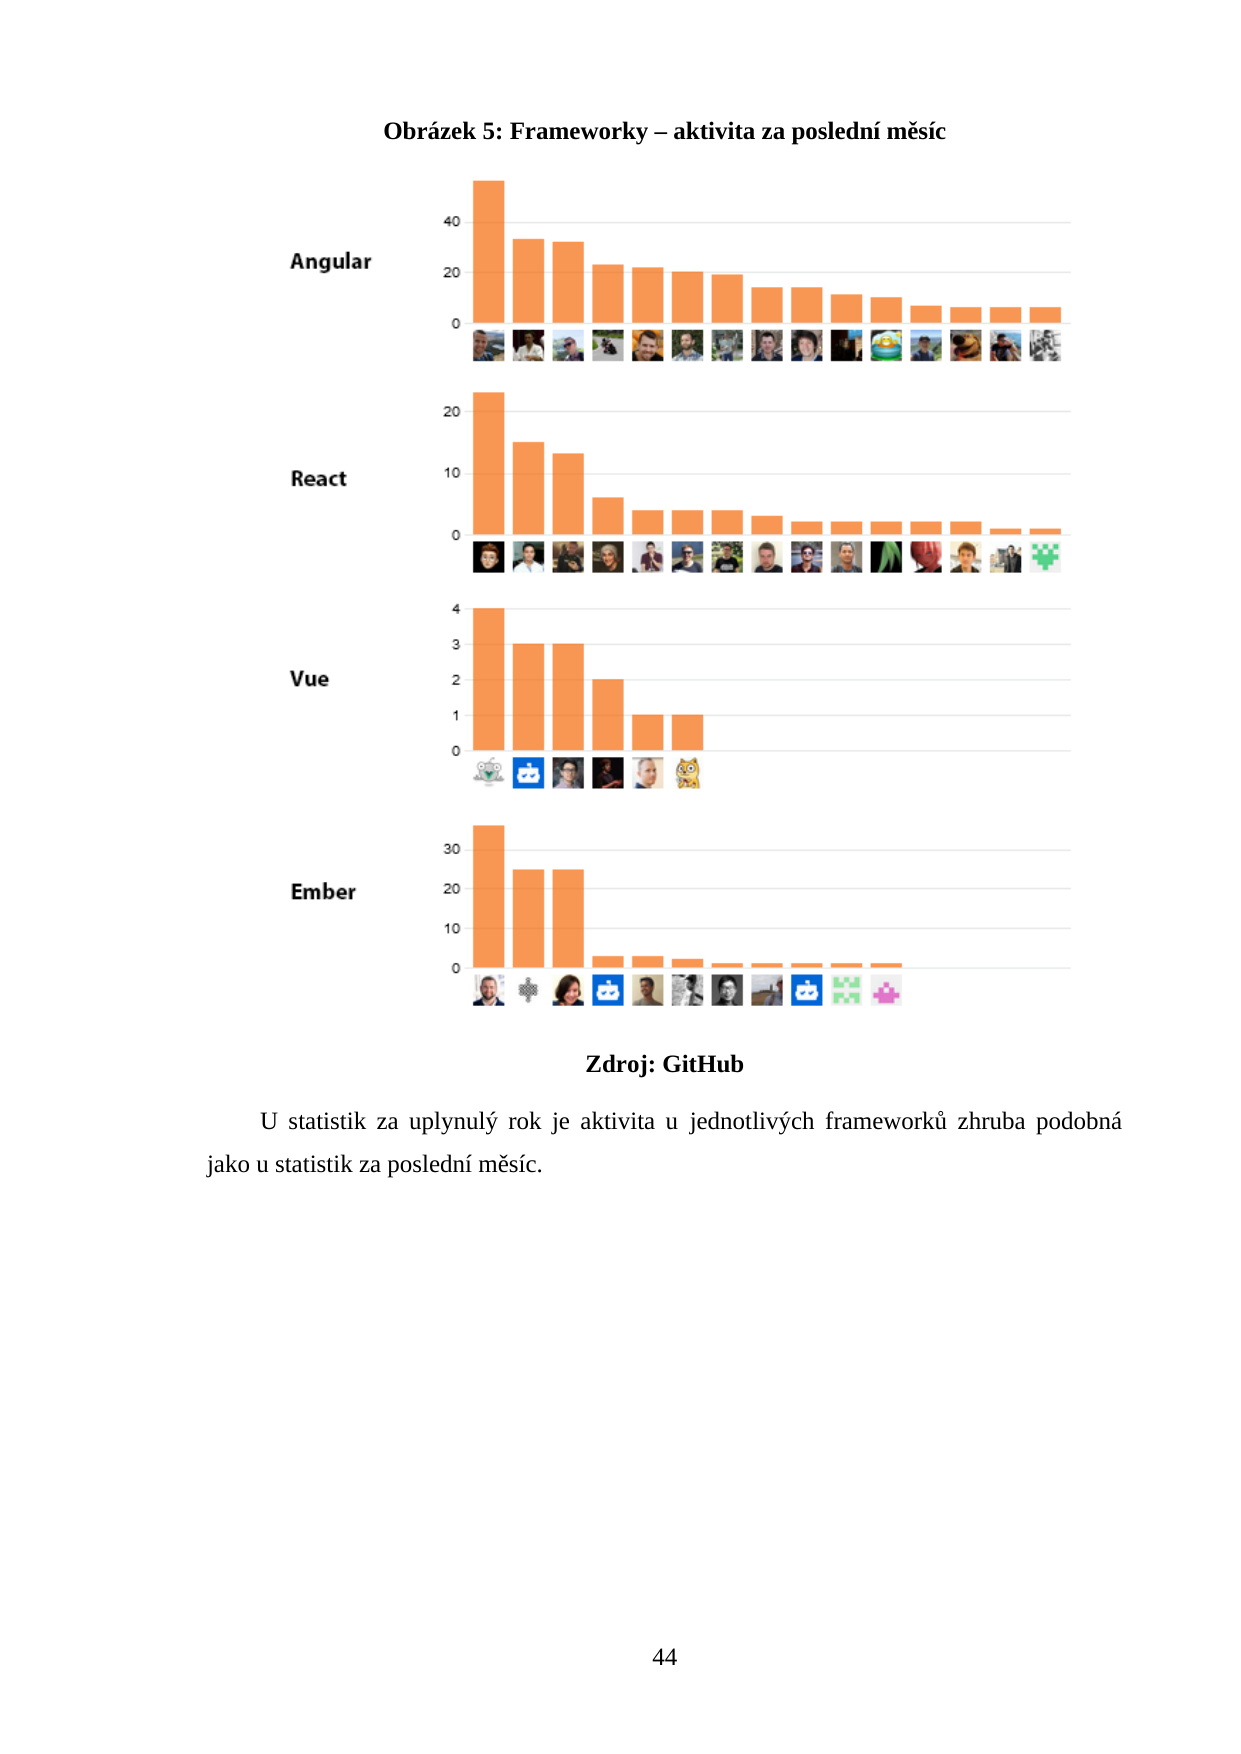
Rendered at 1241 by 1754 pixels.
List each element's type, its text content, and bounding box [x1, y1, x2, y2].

text Obrázek 5: Frameworky – aktivita za poslední měsíc [238, 116, 1092, 145]
text Zdroj: GitHub [238, 1049, 1092, 1078]
text U statistik za uplynulý rok je aktivita u jednotlivých frameworků zhruba podobná jako u statistik za poslední měsíc. [207, 907, 1122, 1178]
picture [239, 171, 1091, 1023]
